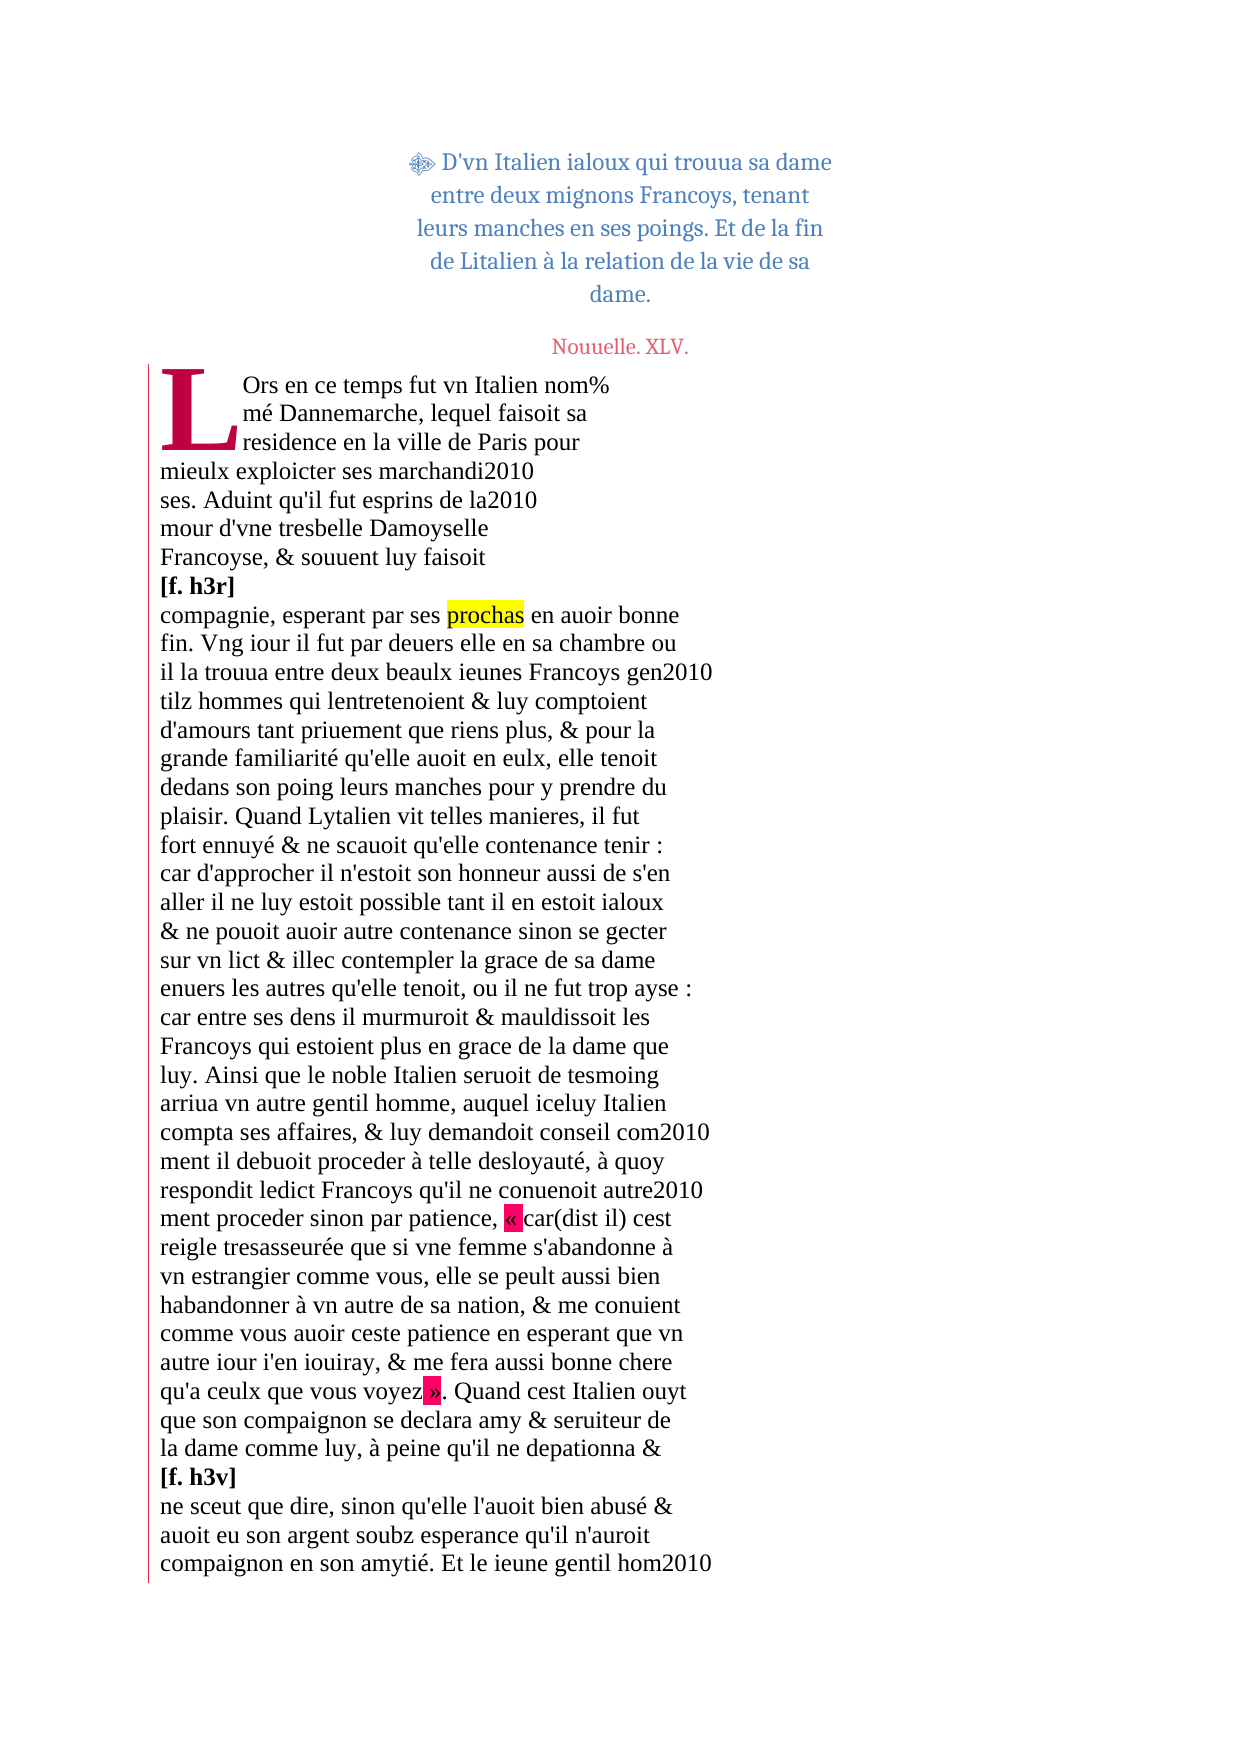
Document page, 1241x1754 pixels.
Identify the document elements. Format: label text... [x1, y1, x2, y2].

subtitle ❧ D'vn Italien ialoux qui trouua sa dame entre deux mignons Francoys, tenant leurs manches en ses poings. Et de la fin de Litalien à la relation de la vie de sa dame. [148, 148, 1093, 308]
subtitle Nouuelle. XLV. [148, 333, 1093, 360]
text LOrs en ce temps fut vn Italien nom% mé Dannemarche, lequel faisoit sa residence en la ville de Paris pour mieulx exploicter ses marchandi2010 ses. Aduint qu'il fut esprins de la2010 mour d'vne tresbelle Damoyselle Francoyse, & souuent luy faisoit [f. h3r] compagnie, esperant par ses prochas en auoir bonne fin. Vng iour il fut par deuers elle en sa chambre ou il la trouua entre deux beaulx ieunes Francoys gen2010 tilz hommes qui lentretenoient & luy comptoient d'amours tant priuement que riens plus, & pour la grande familiarité qu'elle auoit en eulx, elle tenoit dedans son poing leurs manches pour y prendre du plaisir. Quand Lytalien vit telles manieres, il fut fort ennuyé & ne scauoit qu'elle contenance tenir : car d'approcher il n'estoit son honneur aussi de s'en aller il ne luy estoit possible tant il en estoit ialoux & ne pouoit auoir autre contenance sinon se gecter sur vn lict & illec contempler la grace de sa dame enuers les autres qu'elle tenoit, ou il ne fut trop ayse : car entre ses dens il murmuroit & mauldissoit les Francoys qui estoient plus en grace de la dame que luy. Ainsi que le noble Italien seruoit de tesmoing arriua vn autre gentil homme, auquel iceluy Italien compta ses affaires, & luy demandoit conseil com2010 ment il debuoit proceder à telle desloyauté, à quoy respondit ledict Francoys qu'il ne conuenoit autre2010 ment proceder sinon par patience, « car(dist il) cest reigle tresasseurée que si vne femme s'abandonne à vn estrangier comme vous, elle se peult aussi bien habandonner à vn autre de sa nation, & me conuient comme vous auoir ceste patience en esperant que vn autre iour i'en iouiray, & me fera aussi bonne chere qu'a ceulx que vous voyez ». Quand cest Italien ouyt que son compaignon se declara amy & seruiteur de la dame comme luy, à peine qu'il ne depationna & [f. h3v] ne sceut que dire, sinon qu'elle l'auoit bien abusé & auoit eu son argent soubz esperance qu'il n'auroit compaignon en son amytié. Et le ieune gentil hom2010 [149, 364, 1093, 1583]
